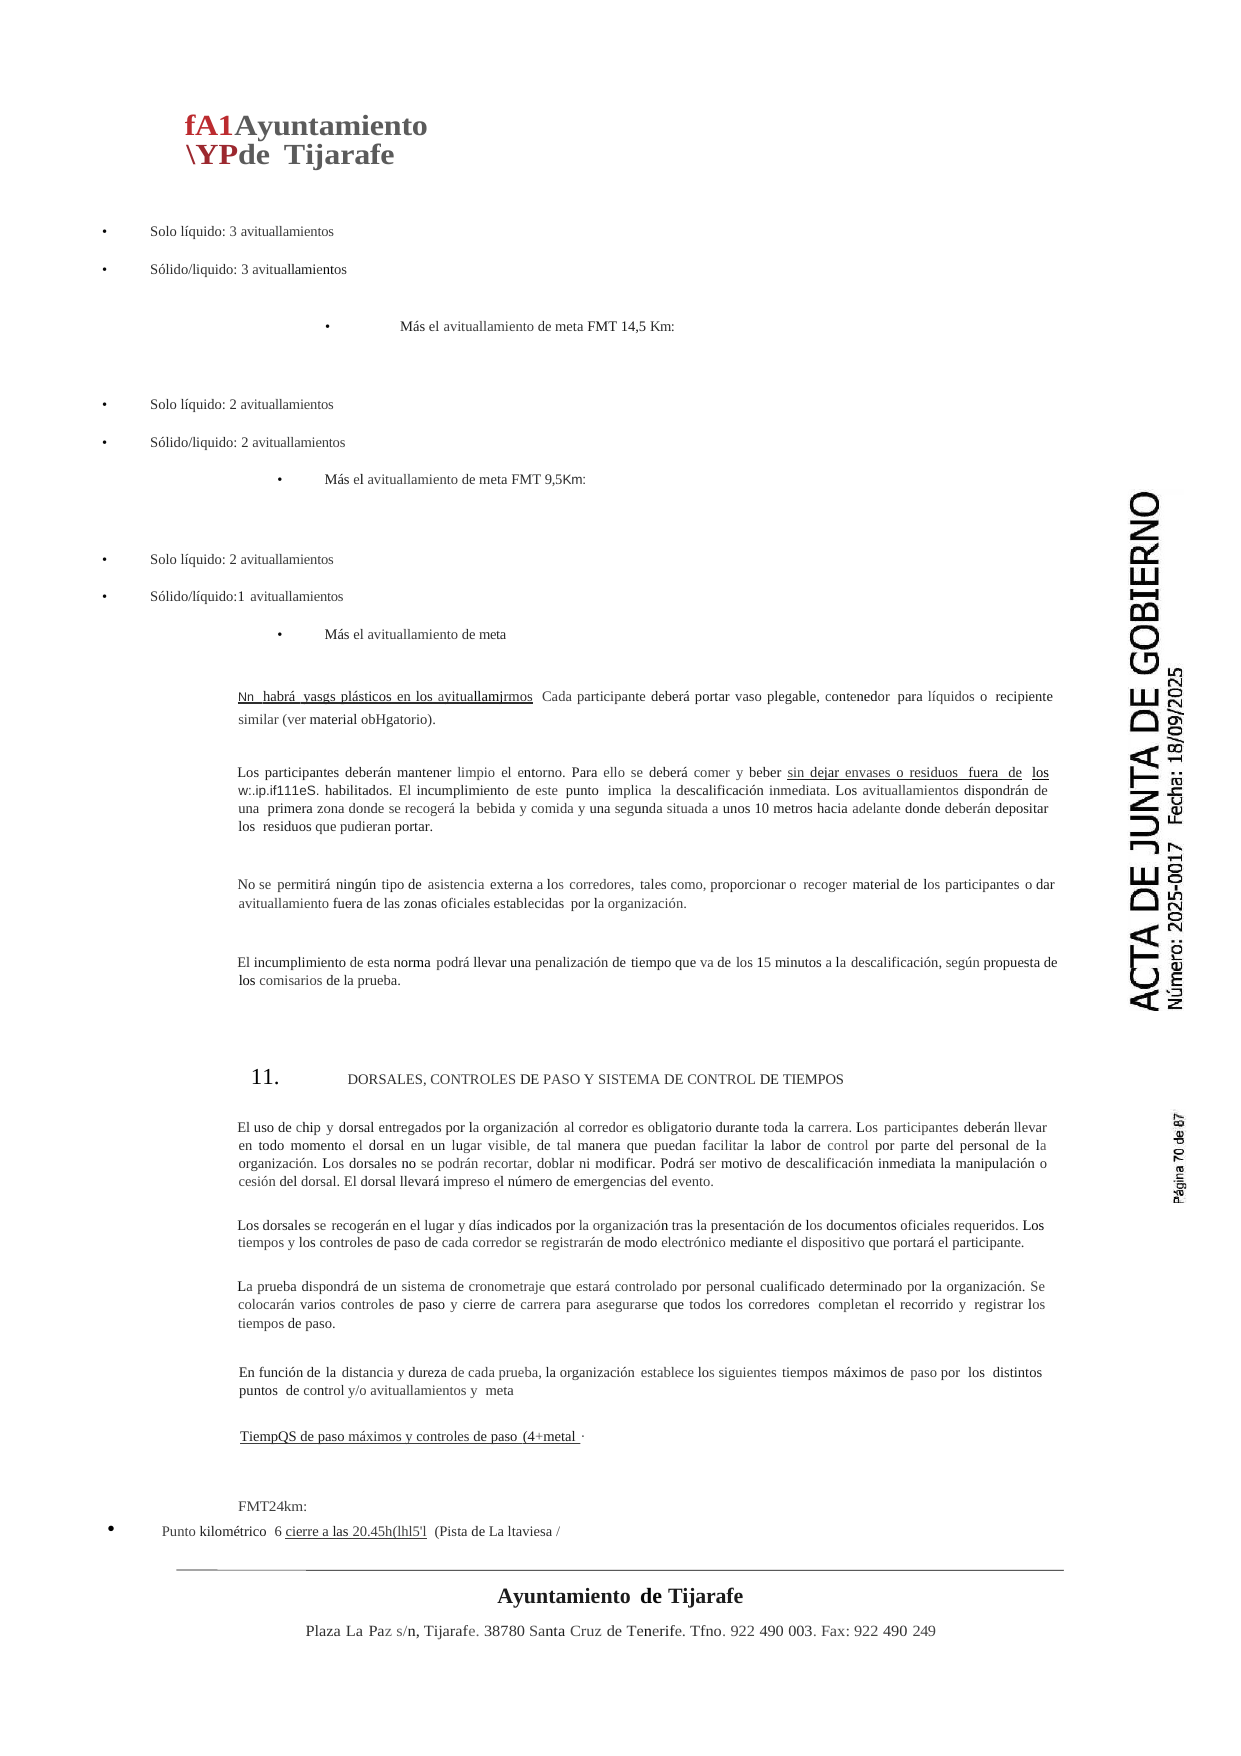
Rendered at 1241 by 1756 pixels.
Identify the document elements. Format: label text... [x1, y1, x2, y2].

list Más el avituallamiento de meta FMT 14,5 Km: [325, 318, 1218, 334]
text En función de la distancia y dureza de cada prueba, la organización establece los siguientes tiempos máximos de paso por los distintos puntos de control y/o avituallamientos y meta [238, 1363, 1064, 1399]
list Solo líquido: 3 avituallamientos [102, 223, 1218, 240]
list Punto kilométrico 6 cierre a las 20.45h(lhl5'l (Pista de La ltaviesa / [107, 1515, 599, 1542]
text Los participantes deberán mantener limpio el entorno. Para ello se deberá comer y beber sin dejar envases o residuos fuera de los w:.ip.if111eS. habilitados. El incumplimiento de este punto implica la descalificación inmediata. Los avituallamientos dispondrán de una primera zona donde se recogerá la bebida y comida y una segunda situada a unos 10 metros hacia adelante donde deberán depositar los residuos que pudieran portar. [237, 764, 1049, 835]
list Solo líquido: 2 avituallamientos [102, 396, 1218, 413]
list Más el avituallamiento de meta [277, 626, 1127, 642]
text Nn habrá yasgs plásticos en los ayituallamjrmos Cada participante deberá portar vaso plegable, contenedor para líquidos o recipiente similar (ver material obHgatorio). [238, 687, 1054, 728]
list Sólido/líquido:1 avituallamientos [102, 588, 1127, 605]
list Sólido/liquido: 2 avituallamientos [102, 433, 1218, 450]
text FMT24km: [238, 1497, 1218, 1514]
text TiempQS de paso máximos y controles de paso (4+metal · [240, 1428, 1218, 1445]
text El incumplimiento de esta norma podrá llevar una penalización de tiempo que va de los 15 minutos a la descalificación, según propuesta de los comisarios de la prueba. [237, 954, 1064, 989]
list DORSALES, CONTROLES DE PASO Y SISTEMA DE CONTROL DE TIEMPOS [251, 1063, 1218, 1089]
text La prueba dispondrá de un sistema de cronometraje que estará controlado por personal cualificado determinado por la organización. Se colocarán varios controles de paso y cierre de carrera para asegurarse que todos los corredores completan el recorrido y registrar los tiempos de paso. [237, 1278, 1046, 1331]
text Los dorsales se recogerán en el lugar y días indicados por la organización tras la presentación de los documentos oficiales requeridos. Los tiempos y los controles de paso de cada corredor se registrarán de modo electrónico mediante el dispositivo que portará el participante. [237, 1216, 1066, 1251]
list Sólido/liquido: 3 avituallamientos [102, 261, 1218, 277]
list Solo líquido: 2 avituallamientos [102, 551, 1127, 567]
text El uso de chip y dorsal entregados por la organización al corredor es obligatorio durante toda la carrera. Los participantes deberán llevar en todo momento el dorsal en un lugar visible, de tal manera que puedan facilitar la labor de control por parte del personal de la organización. Los dorsales no se podrán recortar, doblar ni modificar. Podrá ser motivo de descalificación inmediata la manipulación o cesión del dorsal. El dorsal llevará impreso el número de emergencias del evento. [237, 1119, 1047, 1190]
text No se permitirá ningún tipo de asistencia externa a los corredores, tales como, proporcionar o recoger material de los participantes o dar avituallamiento fuera de las zonas oficiales establecidas por la organización. [237, 876, 1064, 911]
list Más el avituallamiento de meta FMT 9,5Km: [277, 471, 1218, 488]
